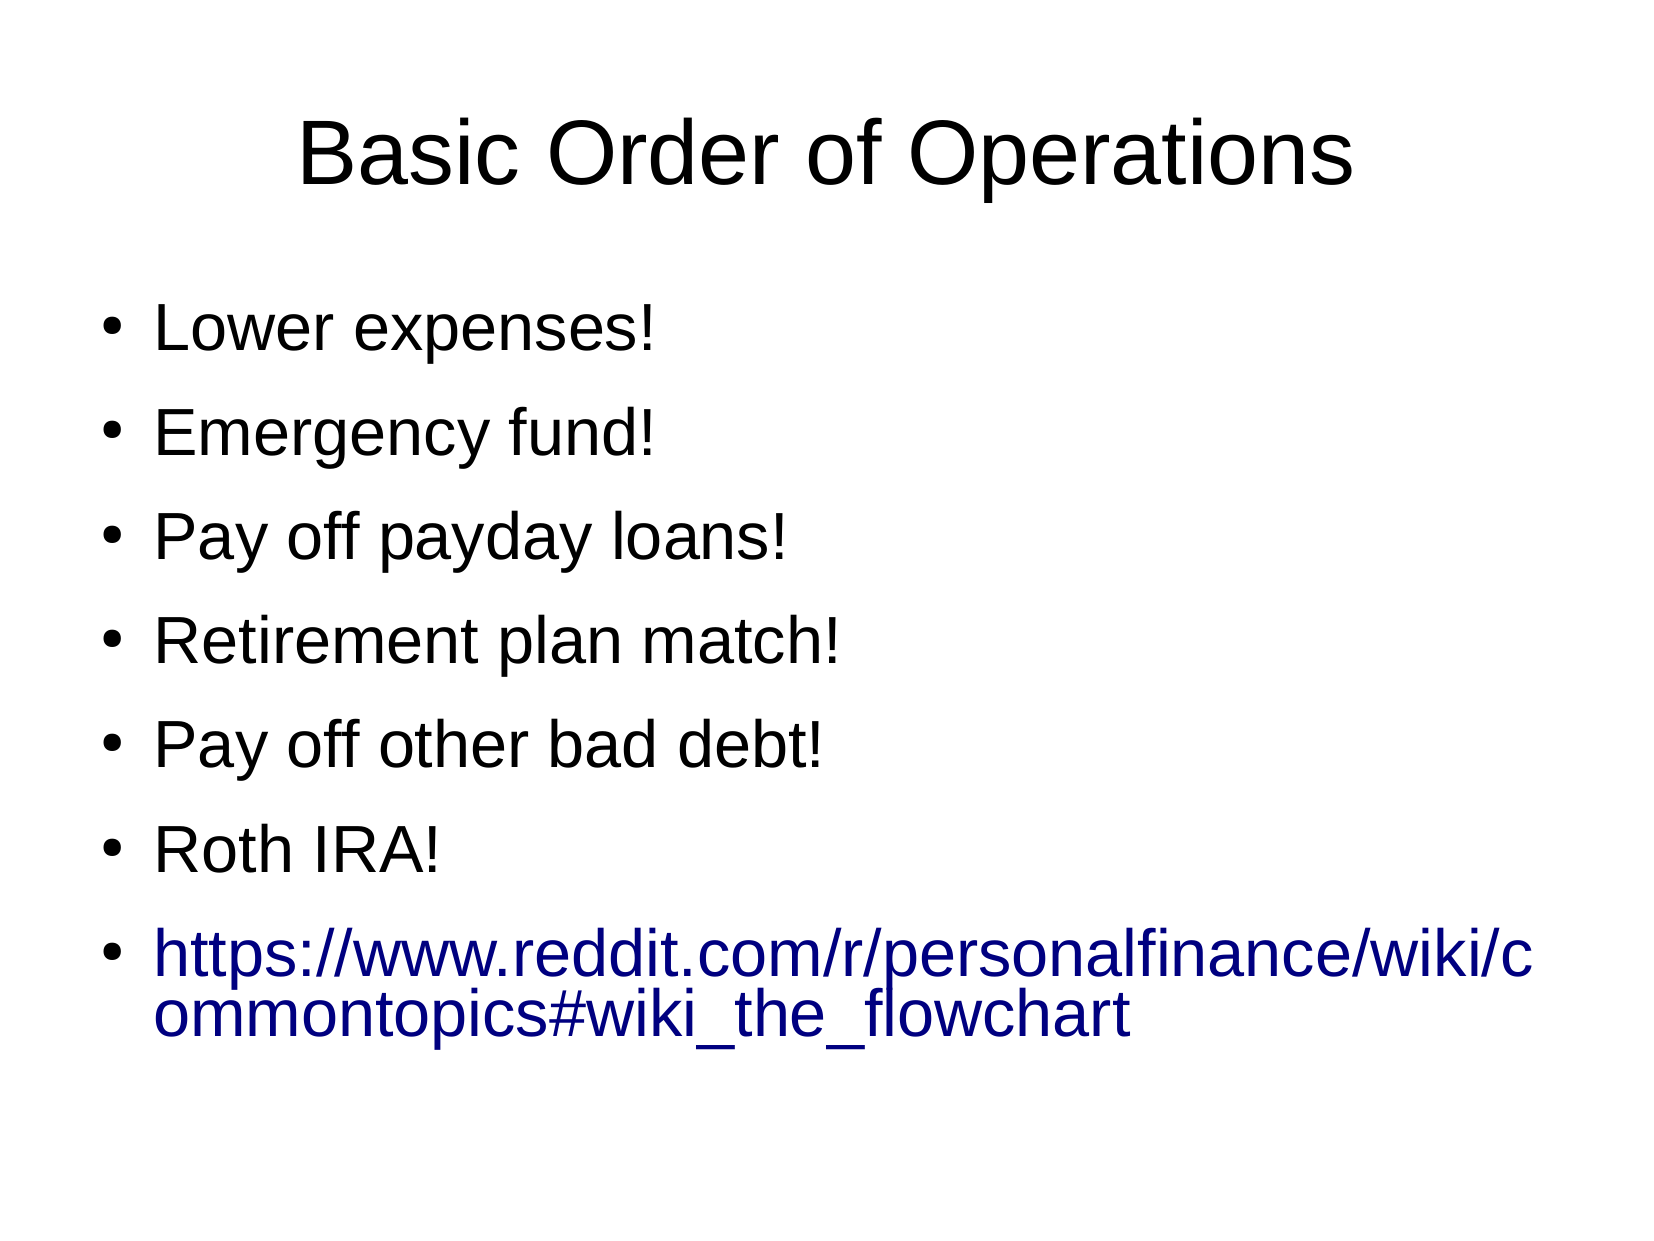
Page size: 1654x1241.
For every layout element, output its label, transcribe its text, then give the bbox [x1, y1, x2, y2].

title Basic Order of Operations [82, 49, 1571, 257]
list Lower expenses! Emergency fund! Pay off payday loans! Retirement plan match! Pay off other bad debt! Roth IRA! https://www.reddit.com/r/personalfinance/wiki/commontopics#wiki_the_flowchart [82, 290, 1571, 1010]
